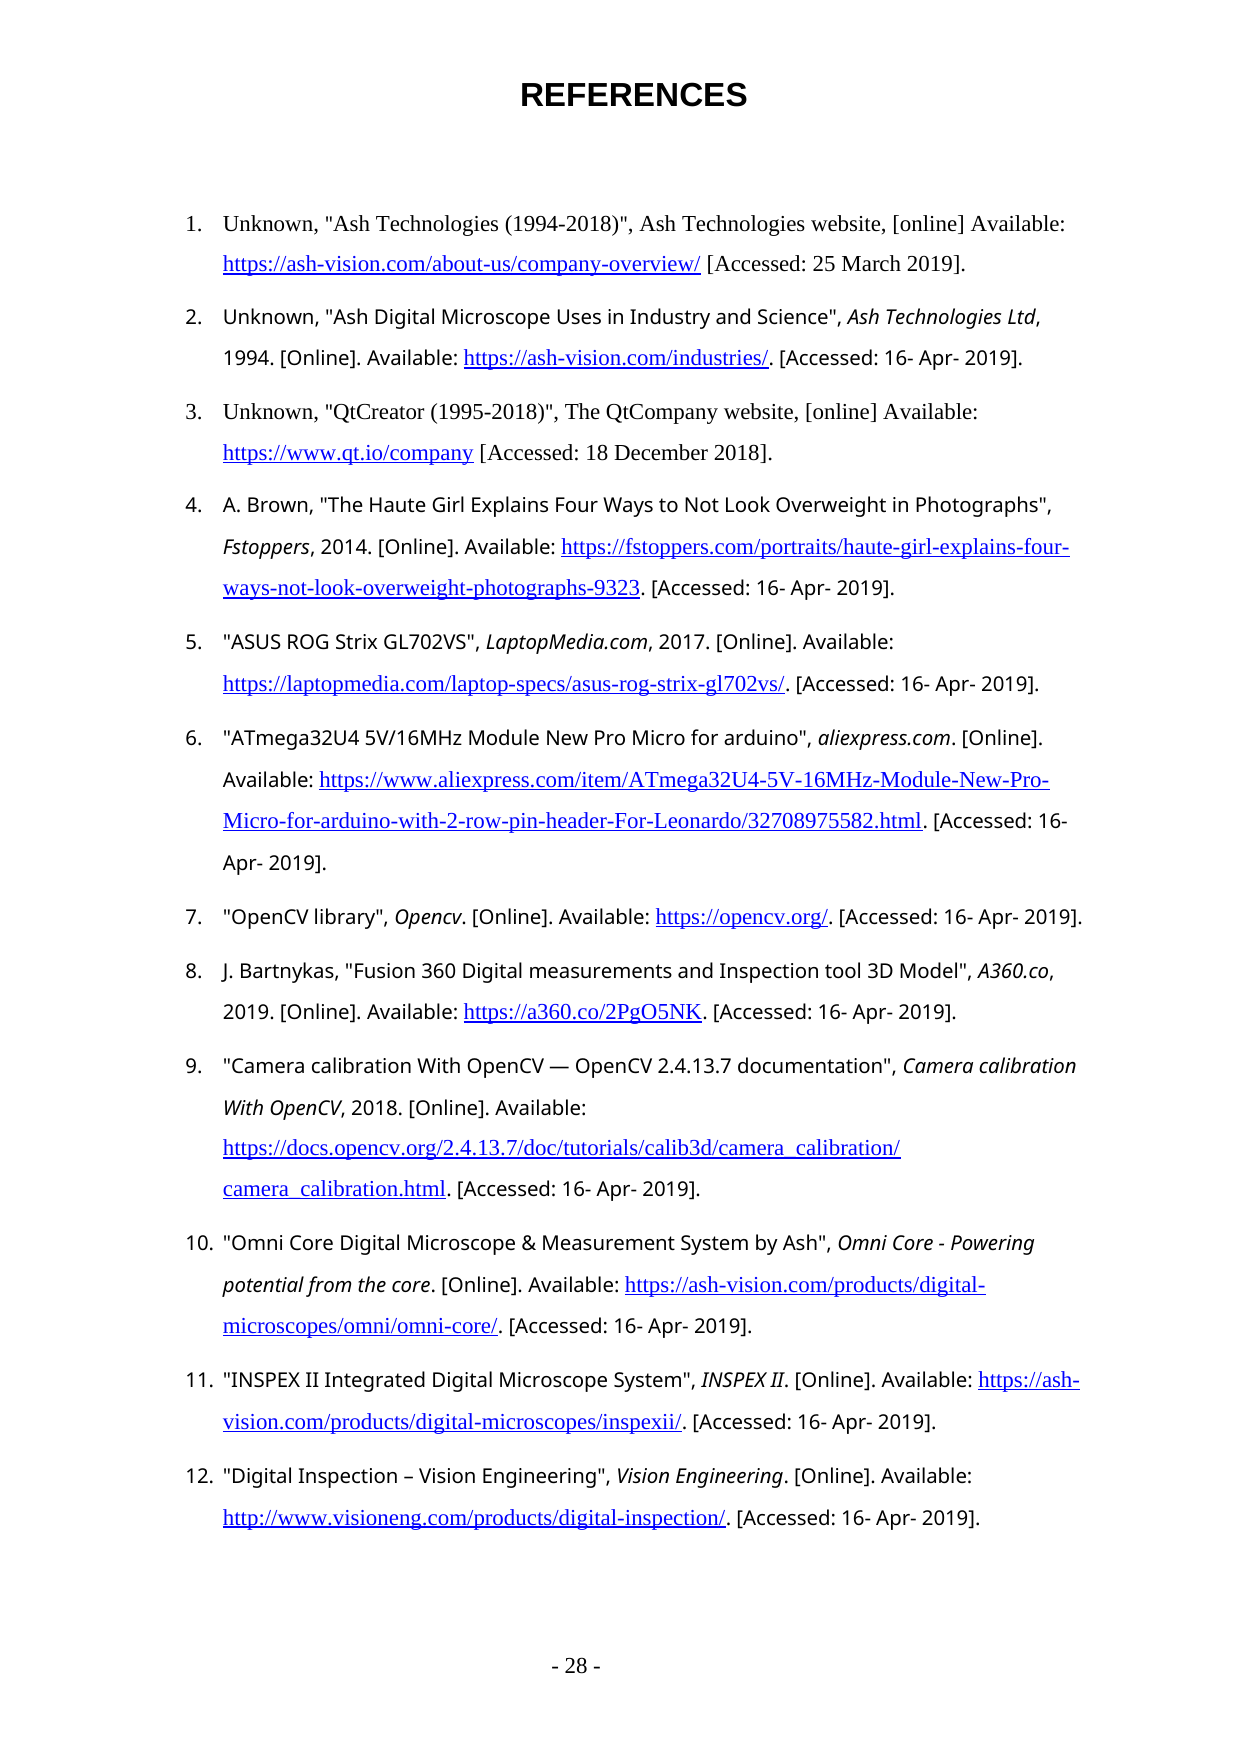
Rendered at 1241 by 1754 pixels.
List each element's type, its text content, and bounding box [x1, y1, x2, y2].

subtitle REFERENCES [175, 75, 1092, 113]
list "OpenCV library", Opencv. [Online]. Available: https://opencv.org/. [Accessed: 16- Apr- 2019]. [185, 902, 1092, 930]
list "Omni Core Digital Microscope & Measurement System by Ash", Omni Core - Powering potential from the core. [Online]. Available: https://ash-vision.com/products/digital-microscopes/omni/omni-core/. [Accessed: 16- Apr- 2019]. [185, 1229, 1092, 1339]
list "Digital Inspection – Vision Engineering", Vision Engineering. [Online]. Available: http://www.visioneng.com/products/digital-inspection/. [Accessed: 16- Apr- 2019]. [185, 1462, 1092, 1531]
list Unknown, "QtCreator (1995-2018)", The QtCompany website, [online] Available: https://www.qt.io/company [Accessed: 18 December 2018]. [185, 398, 1092, 465]
list "ATmega32U4 5V/16MHz Module New Pro Micro for arduino", aliexpress.com. [Online]. Available: https://www.aliexpress.com/item/ATmega32U4-5V-16MHz-Module-New-Pro-Micro-for-arduino-with-2-row-pin-header-For-Leonardo/32708975582.html. [Accessed: 16- Apr- 2019]. [185, 724, 1092, 876]
list Unknown, "Ash Technologies (1994-2018)", Ash Technologies website, [online] Available: https://ash-vision.com/about-us/company-overview/ [Accessed: 25 March 2019]. [185, 209, 1092, 277]
list "INSPEX II Integrated Digital Microscope System", INSPEX II. [Online]. Available: https://ash-vision.com/products/digital-microscopes/inspexii/. [Accessed: 16- Apr- 2019]. [185, 1366, 1092, 1435]
list Unknown, "Ash Digital Microscope Uses in Industry and Science", Ash Technologies Ltd, 1994. [Online]. Available: https://ash-vision.com/industries/. [Accessed: 16- Apr- 2019]. [185, 302, 1092, 372]
list "Camera calibration With OpenCV — OpenCV 2.4.13.7 documentation", Camera calibration With OpenCV, 2018. [Online]. Available: https://docs.opencv.org/2.4.13.7/doc/tutorials/calib3d/camera_calibration/camera_calibration.html. [Accessed: 16- Apr- 2019]. [185, 1052, 1092, 1202]
list J. Bartnykas, "Fusion 360 Digital measurements and Inspection tool 3D Model", A360.co, 2019. [Online]. Available: https://a360.co/2PgO5NK. [Accessed: 16- Apr- 2019]. [185, 956, 1092, 1026]
list A. Brown, "The Haute Girl Explains Four Ways to Not Look Overweight in Photographs", Fstoppers, 2014. [Online]. Available: https://fstoppers.com/portraits/haute-girl-explains-four-ways-not-look-overweight-photographs-9323. [Accessed: 16- Apr- 2019]. [185, 491, 1092, 602]
list "ASUS ROG Strix GL702VS", LaptopMedia.com, 2017. [Online]. Available: https://laptopmedia.com/laptop-specs/asus-rog-strix-gl702vs/. [Accessed: 16- Apr- 2019]. [185, 628, 1092, 697]
